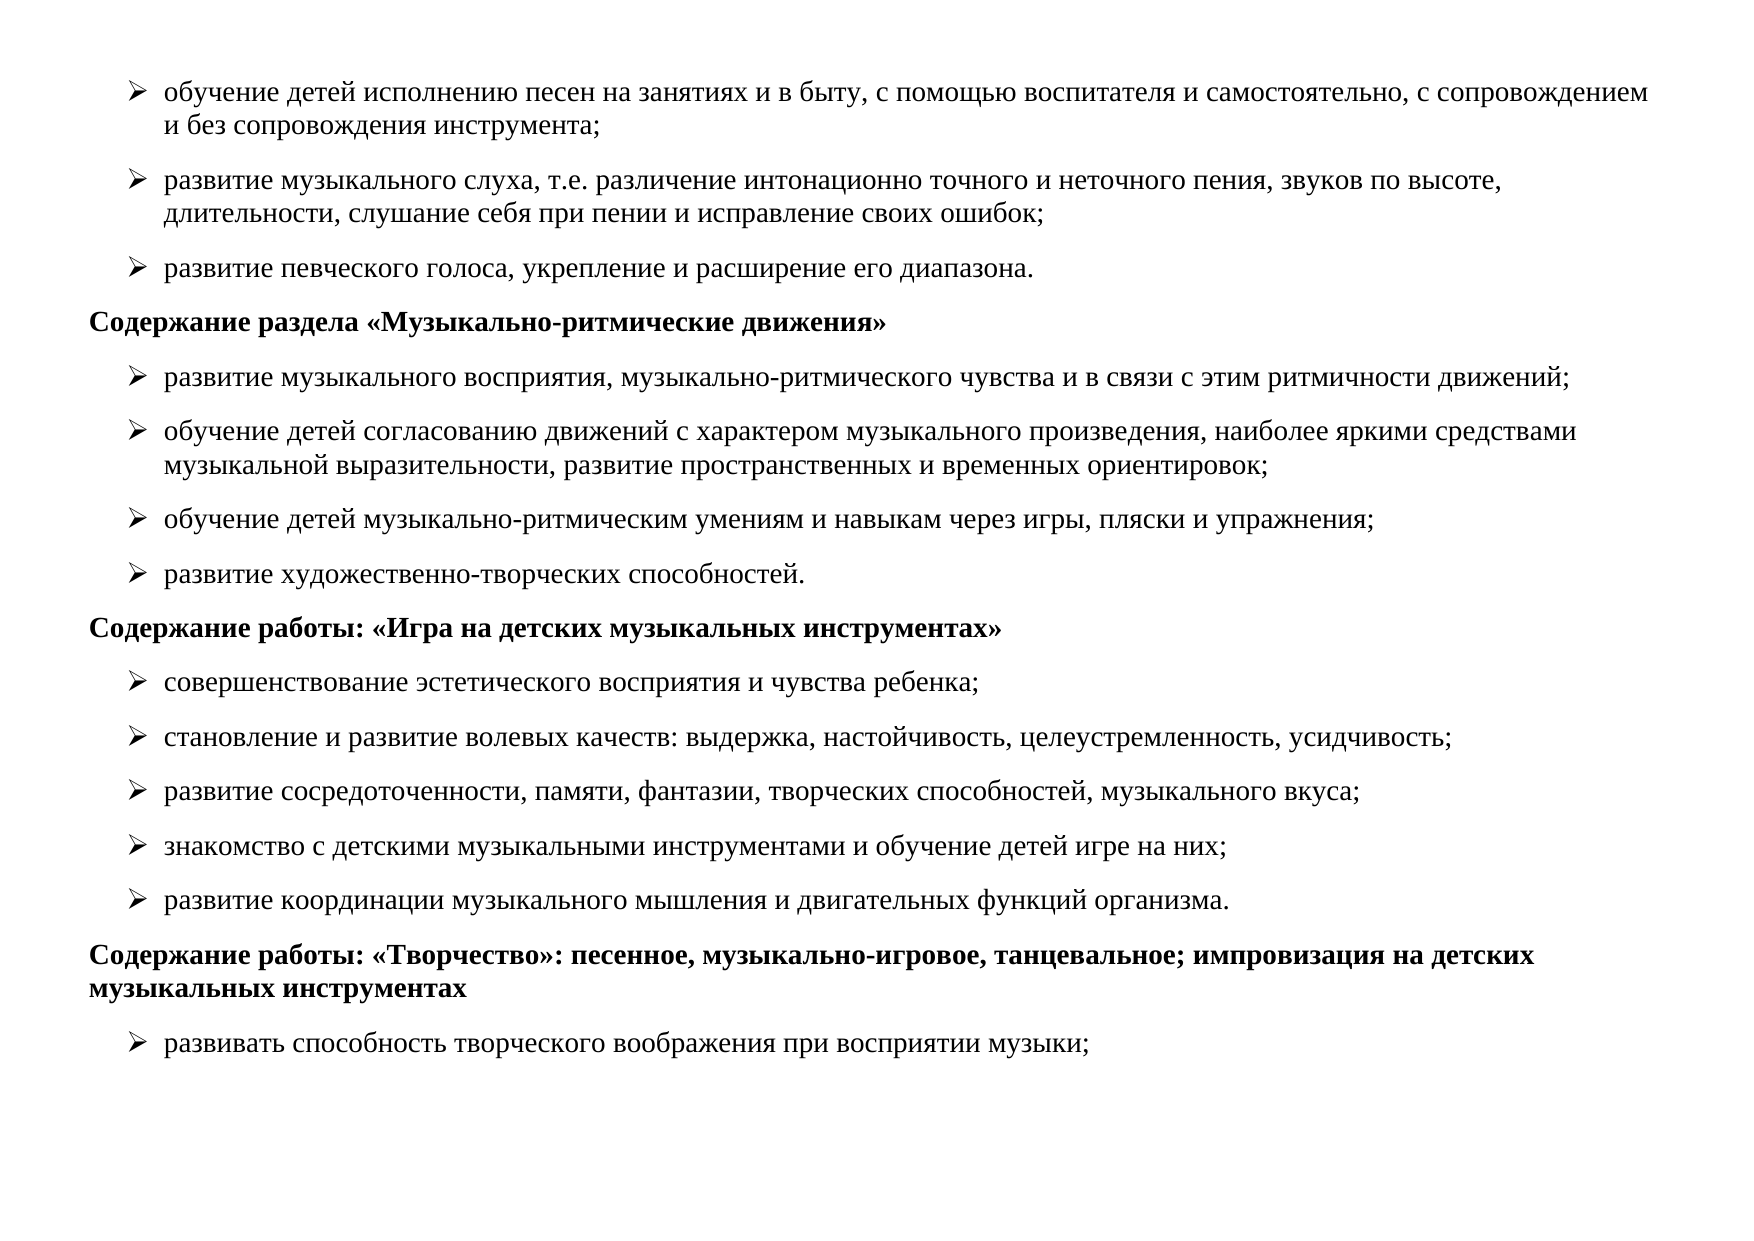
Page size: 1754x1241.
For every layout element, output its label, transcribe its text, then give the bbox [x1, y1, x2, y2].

list совершенствование эстетического восприятия и чувства ребенка; [126, 664, 1665, 698]
text Содержание работы: «Творчество»: песенное, музыкально-игровое, танцевальное; импровизация на детских музыкальных инструментах [89, 937, 1665, 1004]
list развитие певческого голоса, укрепление и расширение его диапазона. [126, 250, 1665, 283]
list становление и развитие волевых качеств: выдержка, настойчивость, целеустремленность, усидчивость; [126, 719, 1665, 753]
list развитие музыкального восприятия, музыкально-ритмического чувства и в связи с этим ритмичности движений; [126, 359, 1665, 392]
list развитие художественно-творческих способностей. [126, 556, 1665, 589]
list развитие координации музыкального мышления и двигательных функций организма. [126, 882, 1665, 916]
text Содержание раздела «Музыкально-ритмические движения» [89, 304, 1665, 338]
list обучение детей согласованию движений с характером музыкального произведения, наиболее яркими средствами музыкальной выразительности, развитие пространственных и временных ориентировок; [126, 413, 1665, 480]
list обучение детей исполнению песен на занятиях и в быту, с помощью воспитателя и самостоятельно, с сопровождением и без сопровождения инструмента; [126, 74, 1665, 141]
list развитие музыкального слуха, т.е. различение интонационно точного и неточного пения, звуков по высоте, длительности, слушание себя при пении и исправление своих ошибок; [126, 162, 1665, 229]
text Содержание работы: «Игра на детских музыкальных инструментах» [89, 610, 1665, 644]
list развитие сосредоточенности, памяти, фантазии, творческих способностей, музыкального вкуса; [126, 773, 1665, 807]
list знакомство с детскими музыкальными инструментами и обучение детей игре на них; [126, 828, 1665, 862]
list развивать способность творческого воображения при восприятии музыки; [126, 1025, 1665, 1058]
list обучение детей музыкально-ритмическим умениям и навыкам через игры, пляски и упражнения; [126, 501, 1665, 535]
